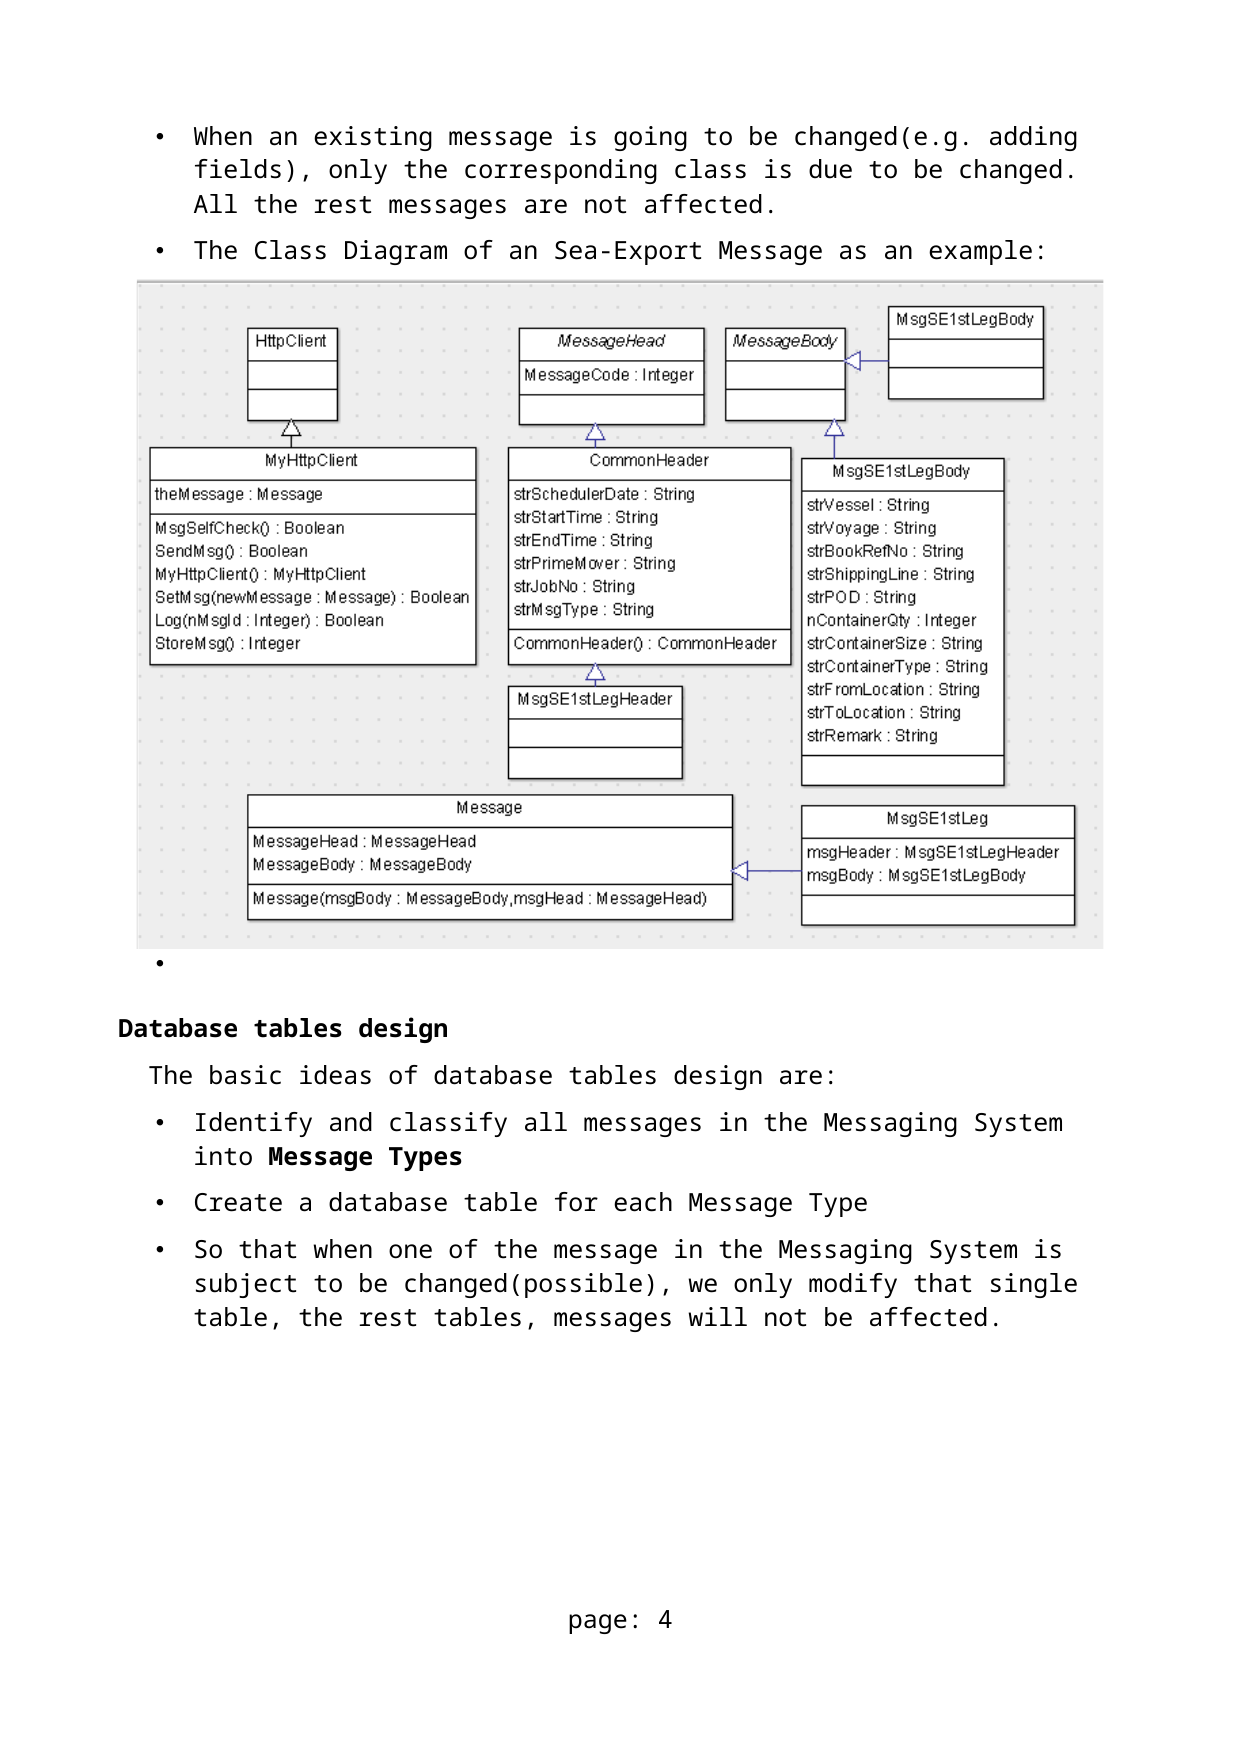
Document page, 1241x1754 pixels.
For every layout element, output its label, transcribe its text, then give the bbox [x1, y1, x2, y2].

text The basic ideas of database tables design are: [118, 1058, 1122, 1092]
list Create a database table for each Message Type [156, 1185, 1122, 1219]
list The Class Diagram of an Sea-Export Message as an example: [156, 233, 1122, 267]
picture [136, 279, 1104, 949]
list Identify and classify all messages in the Messaging System into Message Types [156, 1104, 1122, 1172]
subtitle Database tables design [118, 1011, 1122, 1045]
list When an existing message is going to be changed(e.g. adding fields), only the corresponding class is due to be changed. All the rest messages are not affected. [156, 118, 1122, 220]
list So that when one of the message in the Messaging System is subject to be changed(possible), we only modify that single table, the rest tables, messages will not be affected. [156, 1231, 1122, 1333]
